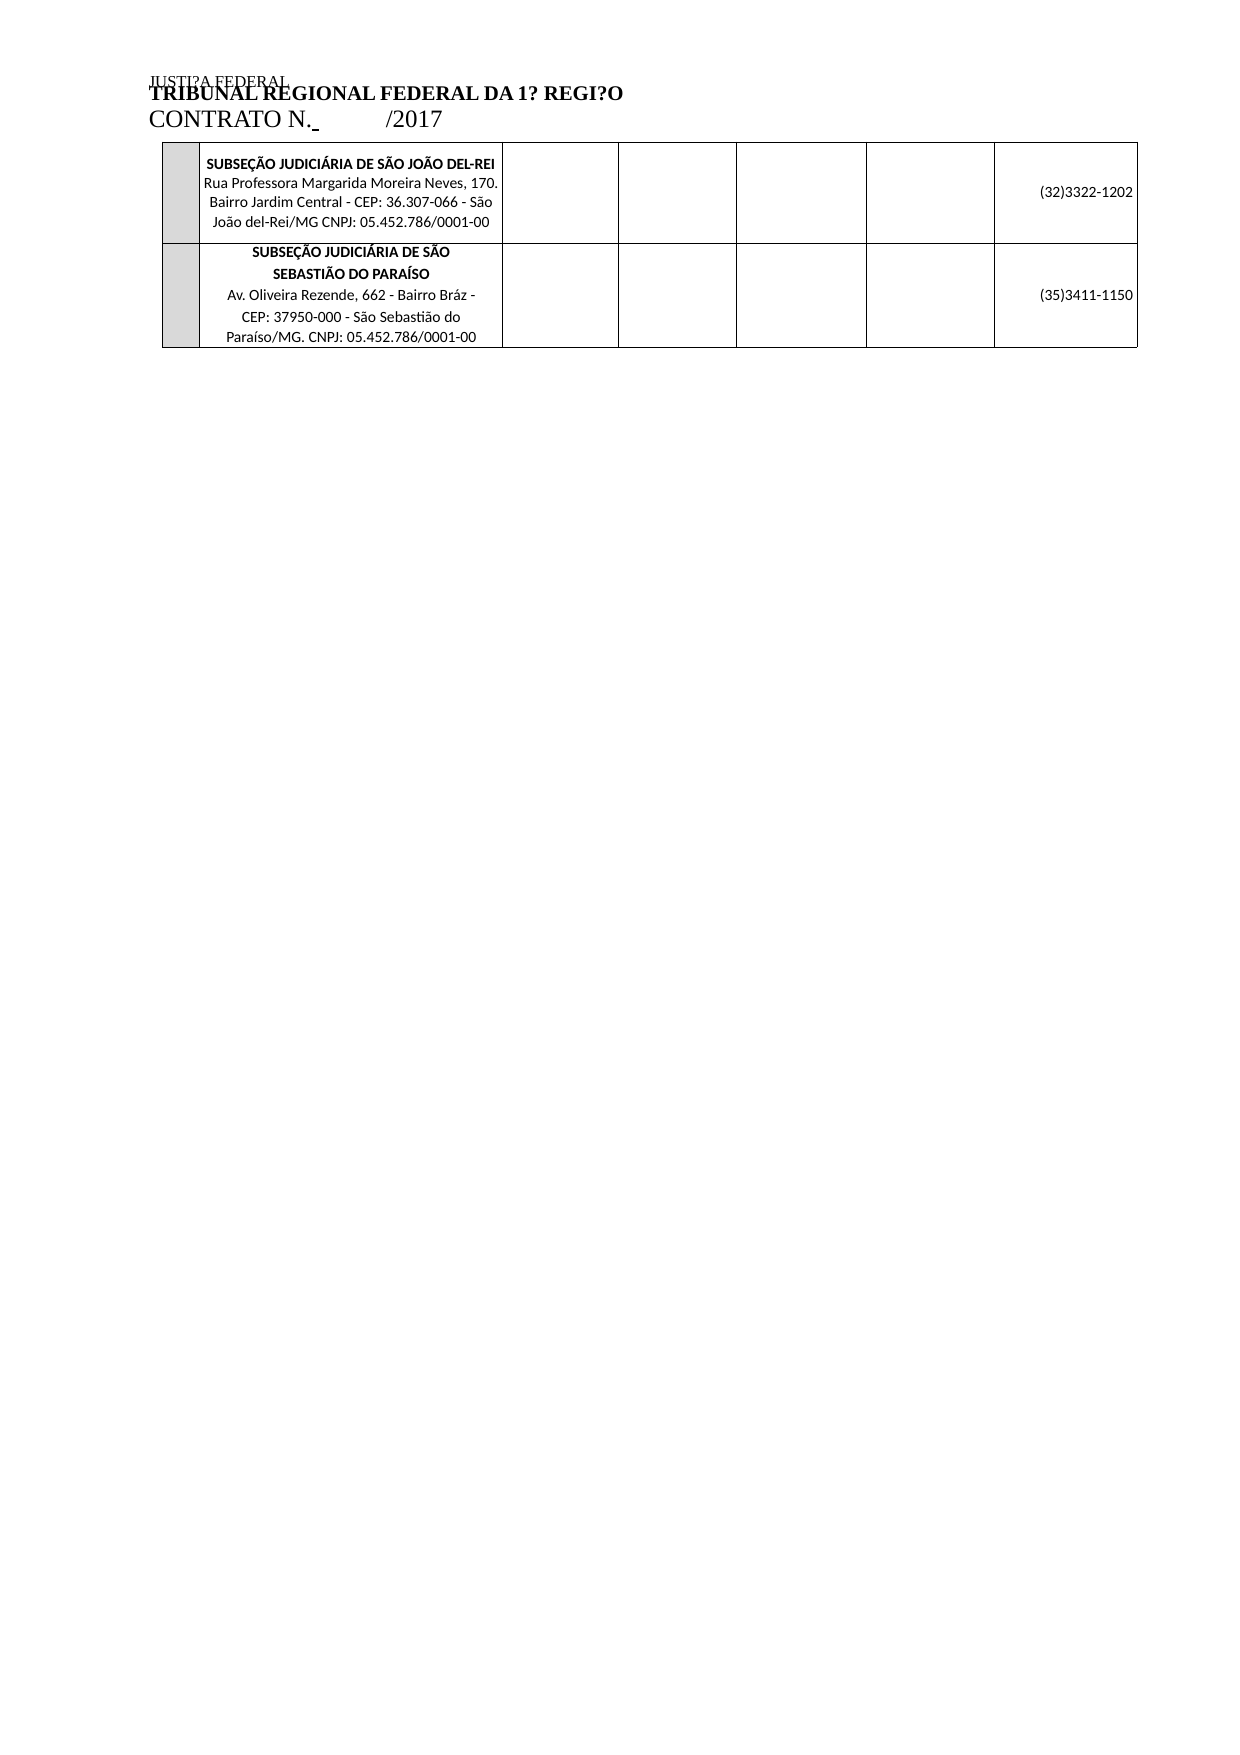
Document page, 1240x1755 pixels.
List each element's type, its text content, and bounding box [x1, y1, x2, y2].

table_cell [503, 143, 618, 243]
table_cell SUBSEÇÃO JUDICIÁRIA DE SÃO SEBASTIÃO DO PARAÍSO Av. Oliveira Rezende, 662 - Bairro Bráz - CEP: 37950-000 - São Sebastião do Paraíso/MG. CNPJ: 05.452.786/0001-00 [200, 244, 502, 347]
table_cell [867, 143, 994, 243]
table_cell [737, 143, 866, 243]
table_cell [619, 143, 736, 243]
table_cell [163, 143, 199, 243]
table_cell SUBSEÇÃO JUDICIÁRIA DE SÃO JOÃO DEL-REI Rua Professora Margarida Moreira Neves, 170. Bairro Jardim Central - CEP: 36.307-066 - São João del-Rei/MG CNPJ: 05.452.786/0001-00 [200, 143, 502, 243]
table_cell [737, 244, 866, 347]
table_cell [619, 244, 736, 347]
table_cell [503, 244, 618, 347]
table_cell [163, 244, 199, 347]
table_cell [867, 244, 994, 347]
table_cell (32)3322-1202 [995, 143, 1137, 243]
table_cell (35)3411-1150 [995, 244, 1137, 347]
